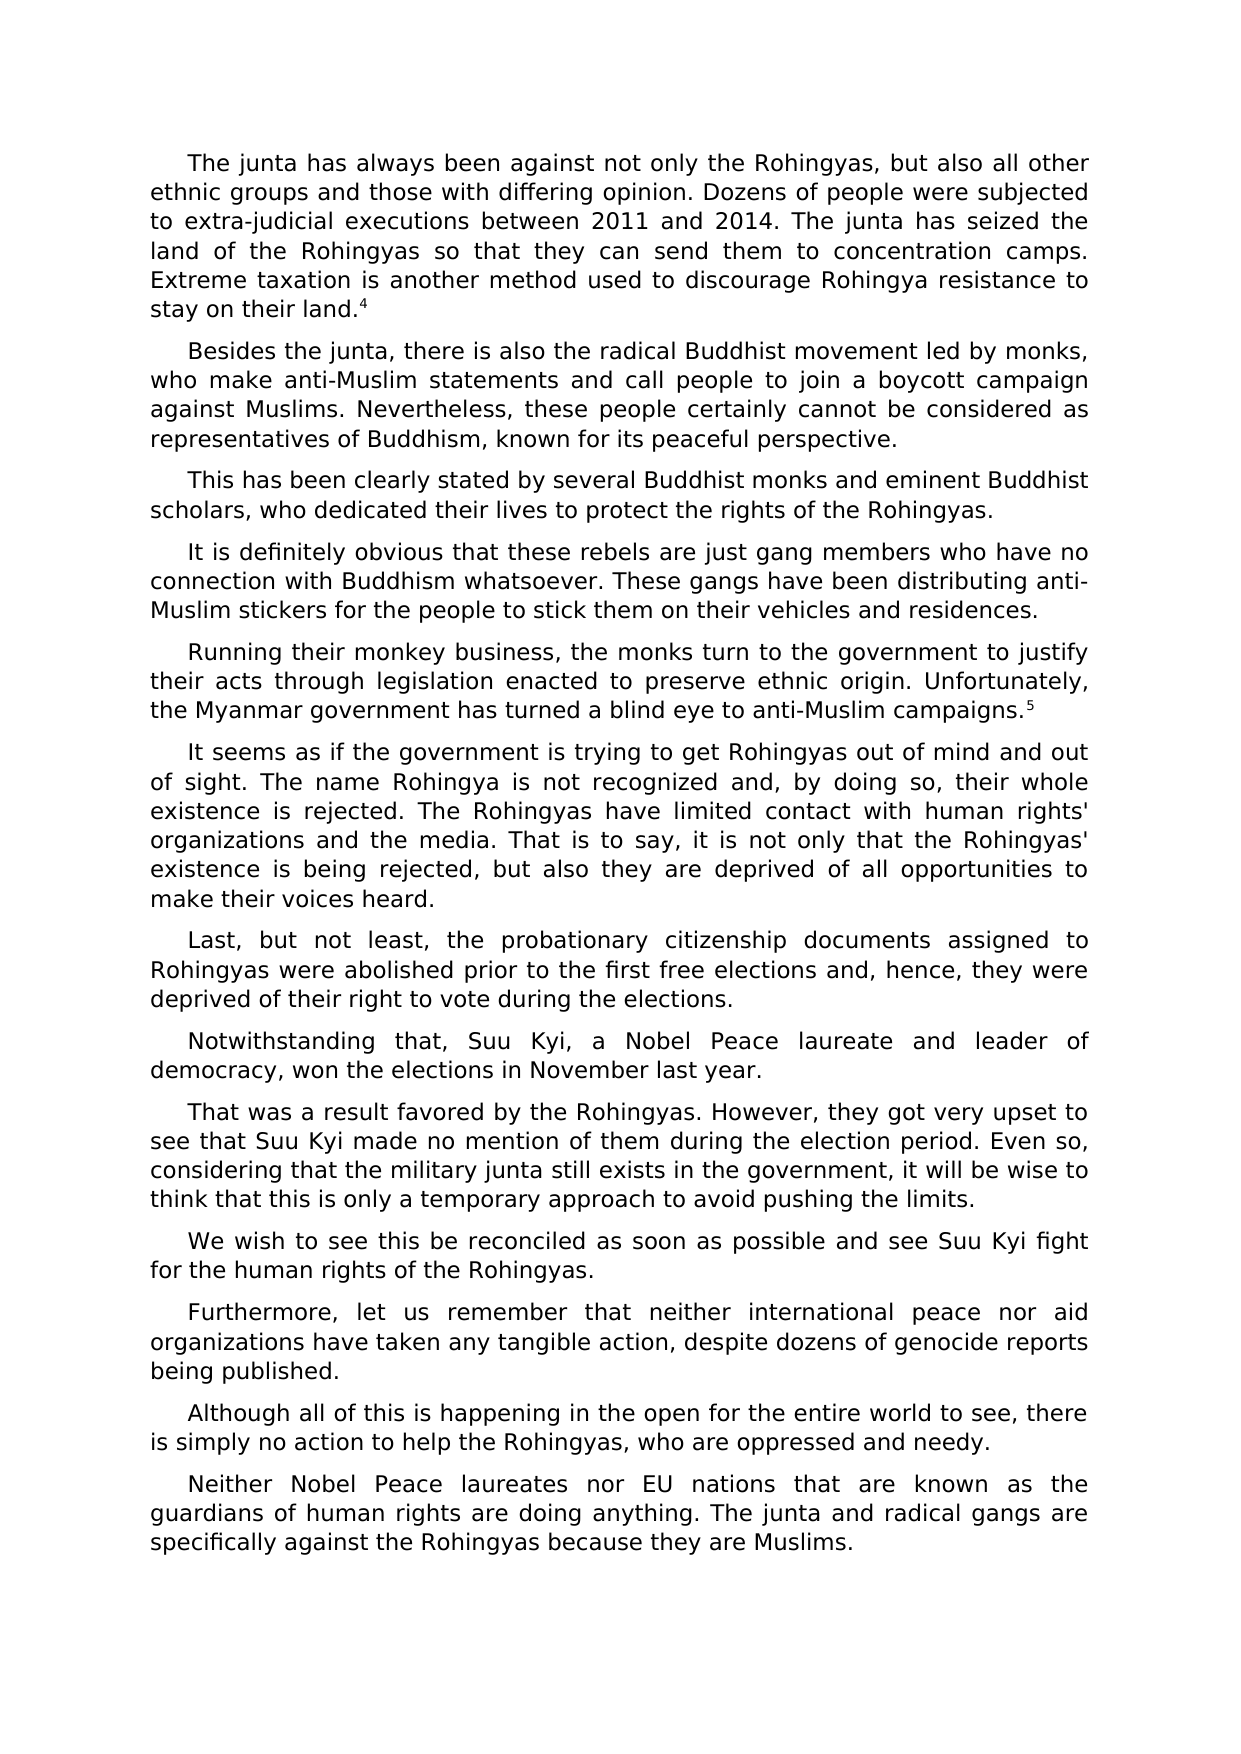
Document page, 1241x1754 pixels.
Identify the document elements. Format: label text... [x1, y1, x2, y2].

text Furthermore, let us remember that neither international peace nor aid organizations have taken any tangible action, despite dozens of genocide reports being published. [150, 1299, 1090, 1385]
text Notwithstanding that, Suu Kyi, a Nobel Peace laureate and leader of democracy, won the elections in November last year. [150, 1028, 1090, 1084]
text This has been clearly stated by several Buddhist monks and eminent Buddhist scholars, who dedicated their lives to protect the rights of the Rohingyas. [150, 468, 1090, 524]
text Neither Nobel Peace laureates nor EU nations that are known as the guardians of human rights are doing anything. The junta and radical gangs are specifically against the Rohingyas because they are Muslims. [150, 1471, 1090, 1556]
text Although all of this is happening in the open for the entire world to see, there is simply no action to help the Rohingyas, who are oppressed and needy. [150, 1400, 1090, 1456]
text The junta has always been against not only the Rohingyas, but also all other ethnic groups and those with differing opinion. Dozens of people were subjected to extra-judicial executions between 2011 and 2014. The junta has seized the land of the Rohingyas so that they can send them to concentration camps. Extreme taxation is another method used to discourage Rohingya resistance to stay on their land.4 [150, 150, 1090, 323]
text Last, but not least, the probationary citizenship documents assigned to Rohingyas were abolished prior to the first free elections and, hence, they were deprived of their right to vote during the elections. [150, 927, 1090, 1013]
text That was a result favored by the Rohingyas. However, they got very upset to see that Suu Kyi made no mention of them during the election period. Even so, considering that the military junta still exists in the government, it will be wise to think that this is only a temporary approach to avoid pushing the limits. [150, 1099, 1090, 1213]
text Running their monkey business, the monks turn to the government to justify their acts through legislation enacted to preserve ethnic origin. Unfortunately, the Myanmar government has turned a blind eye to anti-Muslim campaigns.5 [150, 639, 1090, 724]
text We wish to see this be reconciled as soon as possible and see Suu Kyi fight for the human rights of the Rohingyas. [150, 1228, 1090, 1284]
text Besides the junta, there is also the radical Buddhist movement led by monks, who make anti-Muslim statements and call people to join a boycott campaign against Muslims. Nevertheless, these people certainly cannot be considered as representatives of Buddhism, known for its peaceful perspective. [150, 338, 1090, 453]
text It is definitely obvious that these rebels are just gang members who have no connection with Buddhism whatsoever. These gangs have been distributing anti-Muslim stickers for the people to stick them on their vehicles and residences. [150, 539, 1090, 624]
text It seems as if the government is trying to get Rohingyas out of mind and out of sight. The name Rohingya is not recognized and, by doing so, their whole existence is rejected. The Rohingyas have limited contact with human rights' organizations and the media. That is to say, it is not only that the Rohingyas' existence is being rejected, but also they are deprived of all opportunities to make their voices heard. [150, 739, 1090, 912]
